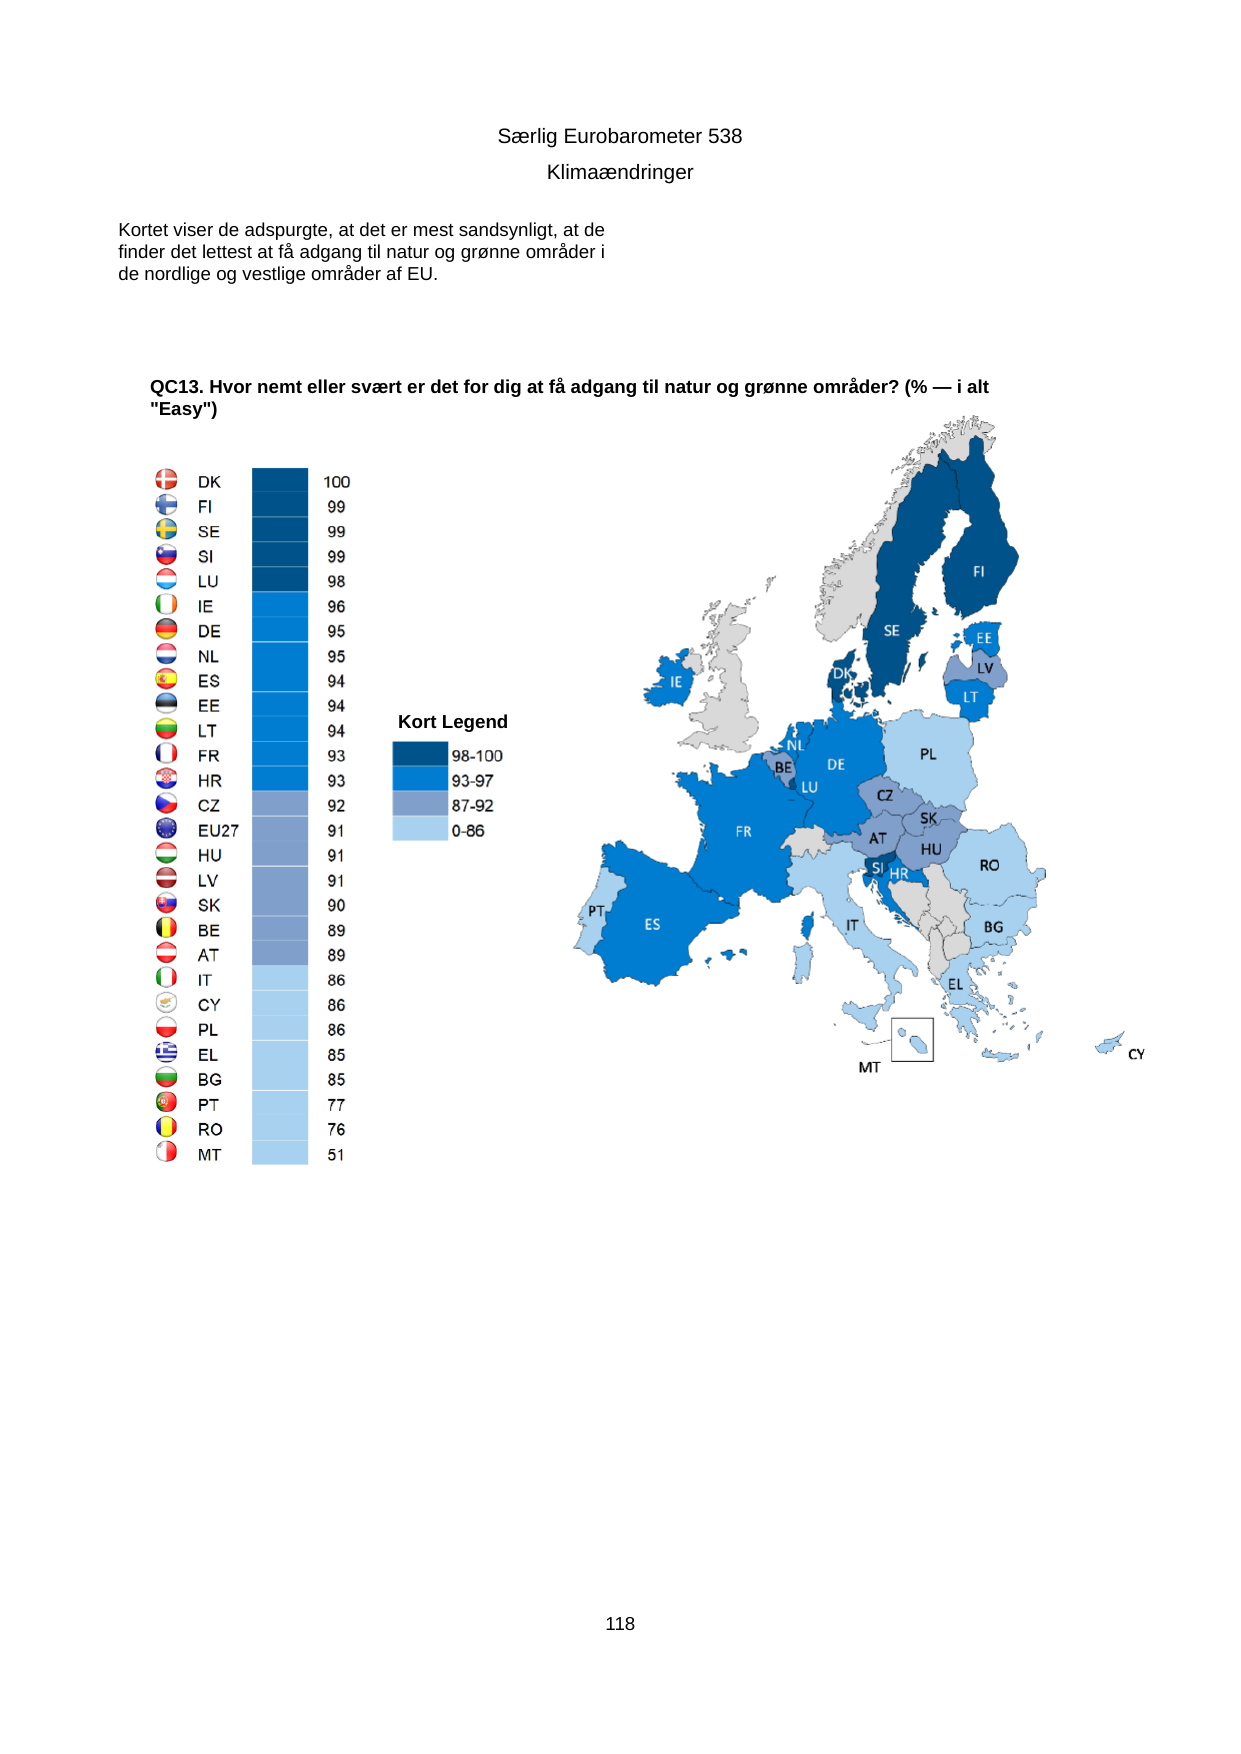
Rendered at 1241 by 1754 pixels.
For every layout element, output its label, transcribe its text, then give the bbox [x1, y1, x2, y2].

picture [118, 400, 1153, 1170]
text Kortet viser de adspurgte, at det er mest sandsynligt, at de finder det lettest at få adgang til natur og grønne områder i de nordlige og vestlige områder af EU. [118, 219, 605, 284]
